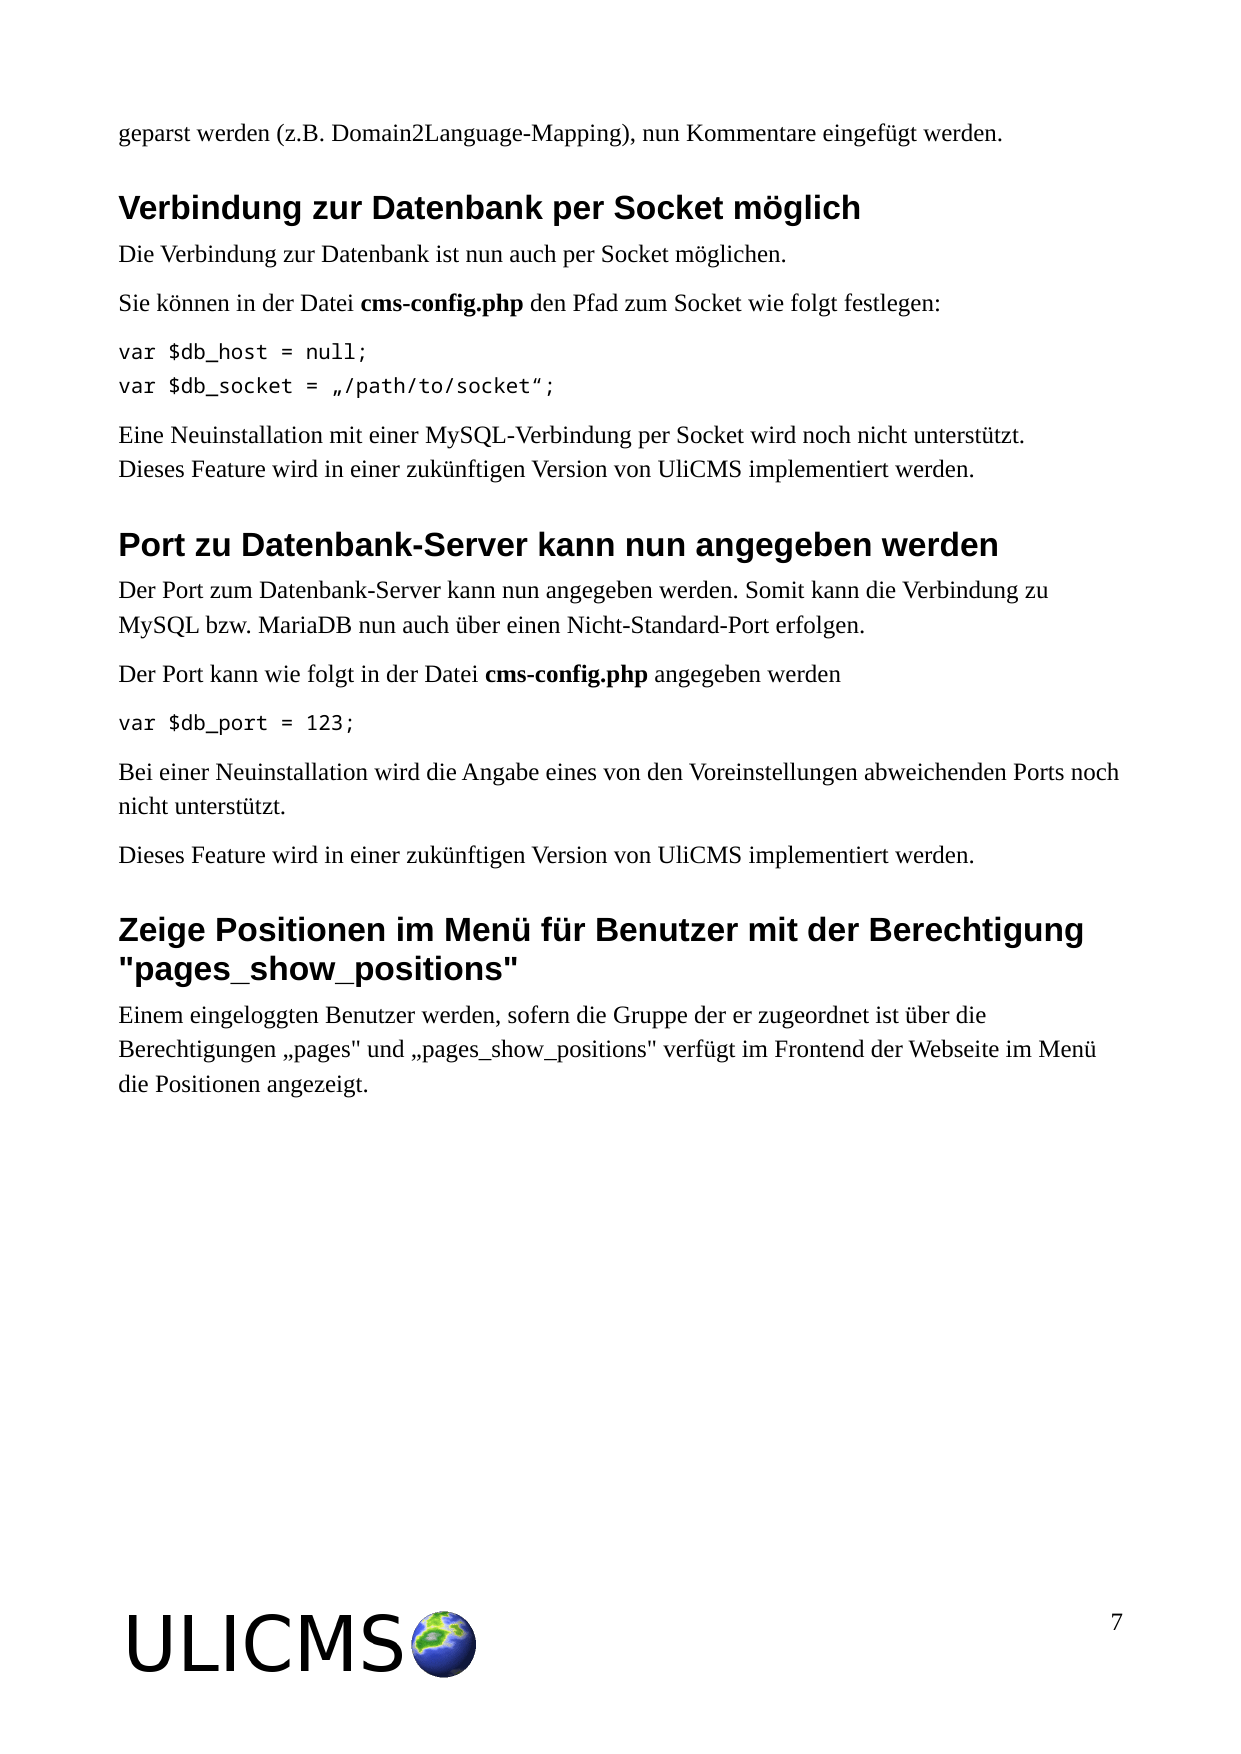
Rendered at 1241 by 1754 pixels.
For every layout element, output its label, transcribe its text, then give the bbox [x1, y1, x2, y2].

subtitle Verbindung zur Datenbank per Socket möglich [118, 188, 1123, 227]
text Die Verbindung zur Datenbank ist nun auch per Socket möglichen. [118, 239, 1123, 268]
text var $db_host = null; var $db_socket = „/path/to/socket“; [118, 337, 1123, 400]
picture [118, 1607, 479, 1681]
text var $db_port = 123; [118, 708, 1123, 737]
subtitle Zeige Positionen im Menü für Benutzer mit der Berechtigung "pages_show_positions" [118, 910, 1123, 987]
text Einem eingeloggten Benutzer werden, sofern die Gruppe der er zugeordnet ist über die Berechtigungen „pages" und „pages_show_positions" verfügt im Frontend der Webseite im Menü die Positionen angezeigt. [118, 1000, 1123, 1098]
text geparst werden (z.B. Domain2Language-Mapping), nun Kommentare eingefügt werden. [118, 118, 1123, 147]
text Bei einer Neuinstallation wird die Angabe eines von den Voreinstellungen abweichenden Ports noch nicht unterstützt. [118, 757, 1123, 820]
text Dieses Feature wird in einer zukünftigen Version von UliCMS implementiert werden. [118, 840, 1123, 869]
text Eine Neuinstallation mit einer MySQL-Verbindung per Socket wird noch nicht unterstützt. Dieses Feature wird in einer zukünftigen Version von UliCMS implementiert werden. [118, 420, 1123, 483]
subtitle Port zu Datenbank-Server kann nun angegeben werden [118, 524, 1123, 563]
text Der Port kann wie folgt in der Datei cms-config.php angegeben werden [118, 659, 1123, 688]
text Sie können in der Datei cms-config.php den Pfad zum Socket wie folgt festlegen: [118, 288, 1123, 317]
text Der Port zum Datenbank-Server kann nun angegeben werden. Somit kann die Verbindung zu MySQL bzw. MariaDB nun auch über einen Nicht-Standard-Port erfolgen. [118, 576, 1123, 639]
